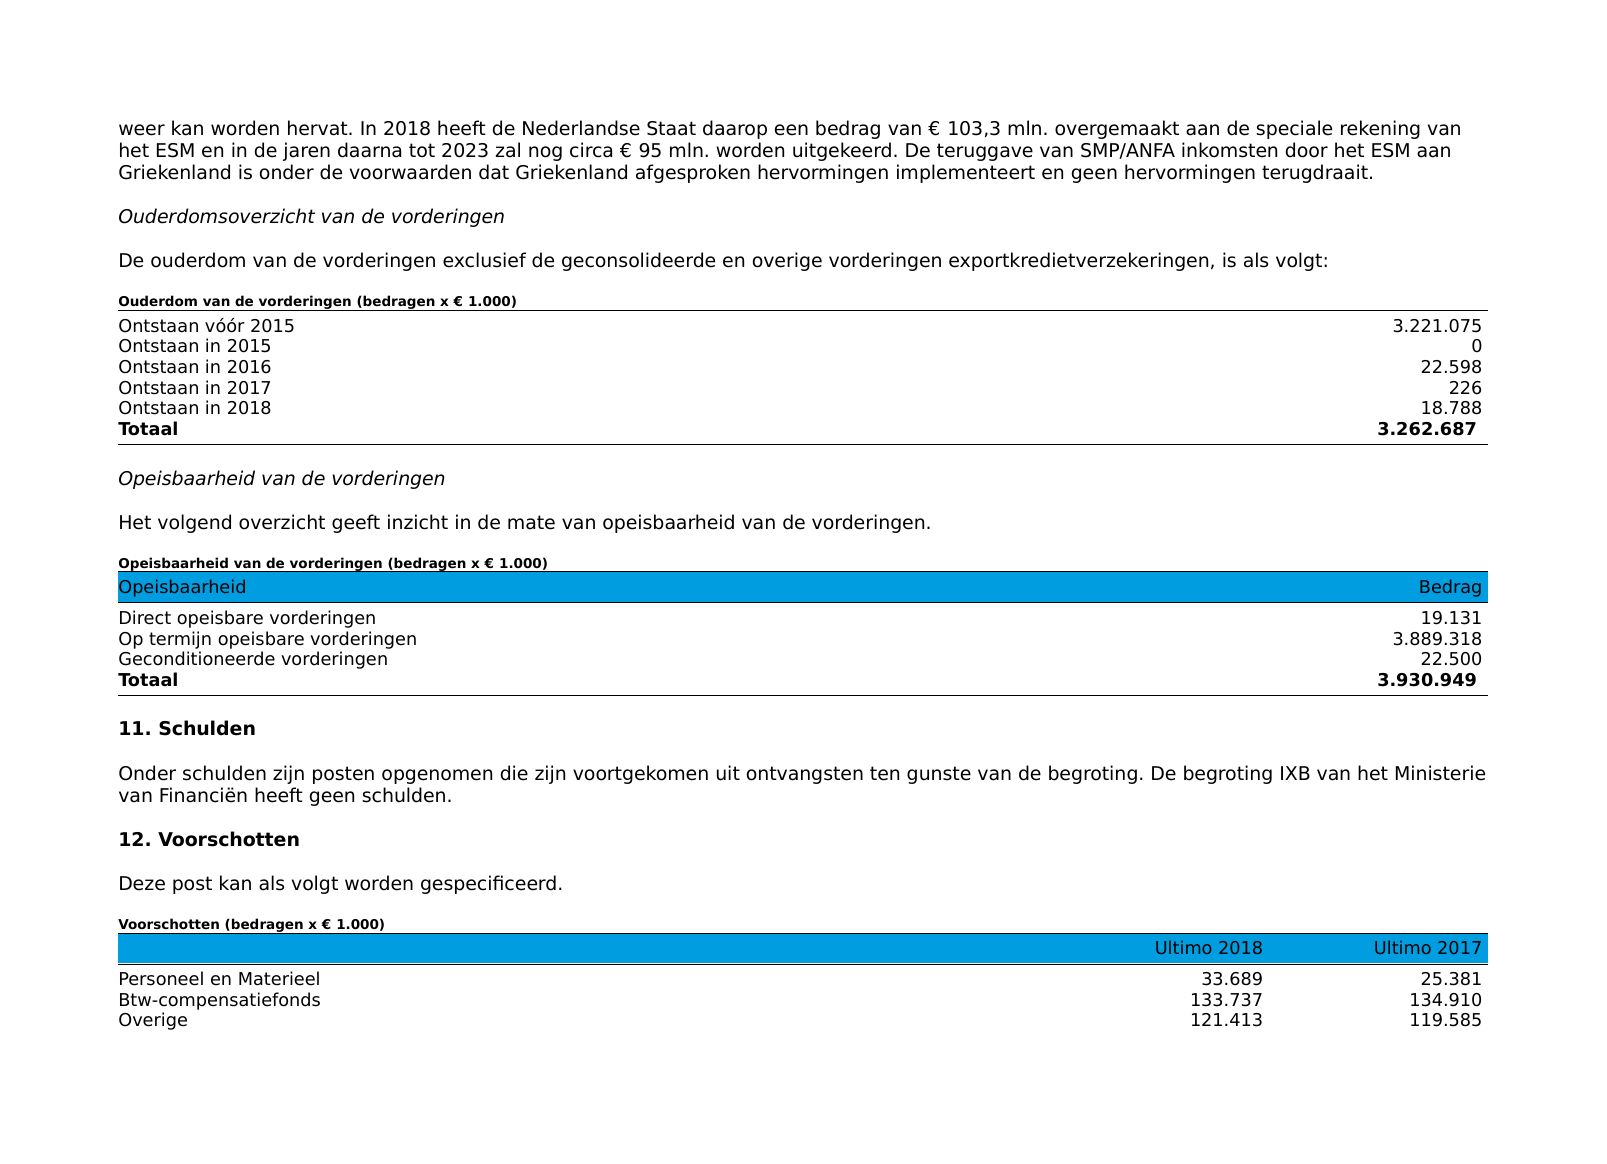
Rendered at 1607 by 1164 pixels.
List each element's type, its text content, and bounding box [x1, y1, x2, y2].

subtitle 12. Voorschotten [118, 829, 1488, 851]
table_cell 134.910 [1269, 990, 1488, 1010]
table_cell 121.413 [1050, 1010, 1269, 1031]
subtitle Opeisbaarheid van de vorderingen [118, 467, 1488, 489]
table_cell Ontstaan in 2016 [118, 357, 1269, 378]
table_cell 18.788 [1269, 398, 1488, 419]
table_cell Ultimo 2018 [1050, 934, 1269, 963]
table_cell Geconditioneerde vorderingen [118, 649, 1269, 670]
text De ouderdom van de vorderingen exclusief de geconsolideerde en overige vorderingen exportkredietverzekeringen, is als volgt: [118, 250, 1488, 272]
table_cell 25.381 [1269, 965, 1488, 990]
table_cell Direct opeisbare vorderingen [118, 603, 1269, 628]
table_cell 3.930.949 [1269, 670, 1488, 695]
text Het volgend overzicht geeft inzicht in de mate van opeisbaarheid van de vorderingen. [118, 512, 1488, 533]
table_cell Opeisbaarheid [118, 572, 1269, 602]
table_cell Ontstaan in 2015 [118, 336, 1269, 357]
text weer kan worden hervat. In 2018 heeft de Nederlandse Staat daarop een bedrag van € 103,3 mln. overgemaakt aan de speciale rekening van het ESM en in de jaren daarna tot 2023 zal nog circa € 95 mln. worden uitgekeerd. De teruggave van SMP/ANFA inkomsten door het ESM aan Griekenland is onder de voorwaarden dat Griekenland afgesproken hervormingen implementeert en geen hervormingen terugdraait. [118, 118, 1488, 184]
table_cell 3.889.318 [1269, 629, 1488, 649]
table_header Ouderdom van de vorderingen (bedragen x € 1.000) [118, 294, 1488, 310]
table_cell Ontstaan vóór 2015 [118, 311, 1269, 336]
table_cell Ontstaan in 2017 [118, 378, 1269, 398]
subtitle Ouderdomsoverzicht van de vorderingen [118, 206, 1488, 228]
table_cell Totaal [118, 419, 1269, 444]
table_cell [118, 934, 1050, 963]
table_cell 3.221.075 [1269, 311, 1488, 336]
table_cell 22.598 [1269, 357, 1488, 378]
table_cell Btw-compensatiefonds [118, 990, 1050, 1010]
table_header Voorschotten (bedragen x € 1.000) [118, 917, 1488, 932]
table_cell Totaal [118, 670, 1269, 695]
table_cell Bedrag [1269, 572, 1488, 602]
table_cell 33.689 [1050, 965, 1269, 990]
table_cell 22.500 [1269, 649, 1488, 670]
table_cell Ultimo 2017 [1269, 934, 1488, 963]
table_cell 0 [1269, 336, 1488, 357]
text Onder schulden zijn posten opgenomen die zijn voortgekomen uit ontvangsten ten gunste van de begroting. De begroting IXB van het Ministerie van Financiën heeft geen schulden. [118, 762, 1488, 806]
table_cell 19.131 [1269, 603, 1488, 628]
table_cell Ontstaan in 2018 [118, 398, 1269, 419]
table_cell Overige [118, 1010, 1050, 1031]
subtitle 11. Schulden [118, 718, 1488, 740]
table_cell Personeel en Materieel [118, 965, 1050, 990]
table_cell 3.262.687 [1269, 419, 1488, 444]
table_cell 133.737 [1050, 990, 1269, 1010]
table_header Opeisbaarheid van de vorderingen (bedragen x € 1.000) [118, 555, 1488, 571]
text Deze post kan als volgt worden gespecificeerd. [118, 873, 1488, 895]
table_cell 119.585 [1269, 1010, 1488, 1031]
table_cell Op termijn opeisbare vorderingen [118, 629, 1269, 649]
table_cell 226 [1269, 378, 1488, 398]
